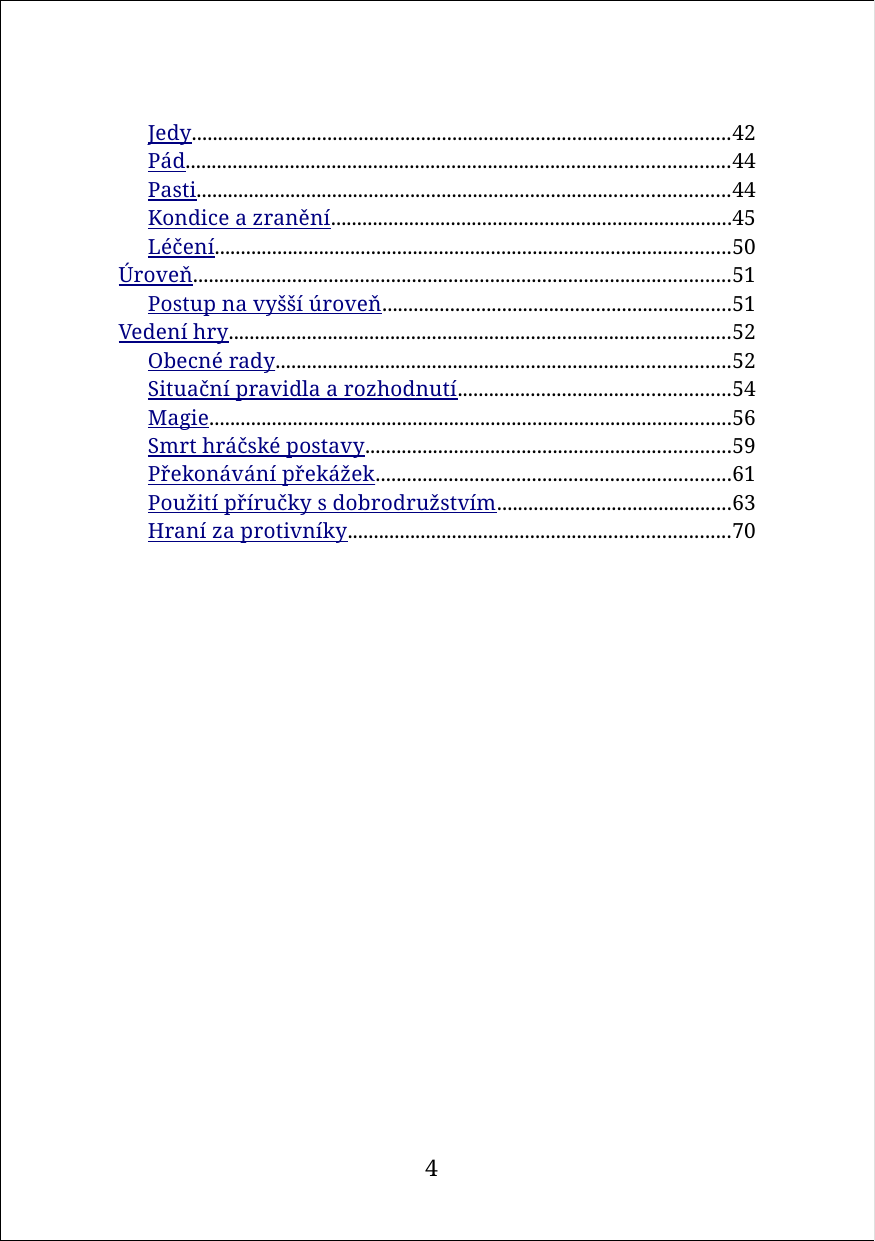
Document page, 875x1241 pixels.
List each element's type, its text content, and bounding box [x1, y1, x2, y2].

text Jedy 42 [148, 118, 756, 147]
text Vedení hry 52 [118, 317, 756, 346]
text Situační pravidla a rozhodnutí 54 [148, 374, 756, 403]
text Použití příručky s dobrodružstvím 63 [148, 488, 756, 516]
text Překonávání překážek 61 [148, 459, 756, 488]
text Léčení 50 [148, 232, 756, 260]
text Pád 44 [148, 147, 756, 175]
text Úroveň 51 [118, 260, 756, 289]
text Obecné rady 52 [148, 346, 756, 374]
text Smrt hráčské postavy 59 [148, 431, 756, 459]
text Pasti 44 [148, 175, 756, 203]
text Kondice a zranění 45 [148, 203, 756, 232]
text Magie 56 [148, 403, 756, 431]
text Postup na vyšší úroveň 51 [148, 289, 756, 317]
text Hraní za protivníky 70 [148, 516, 756, 545]
